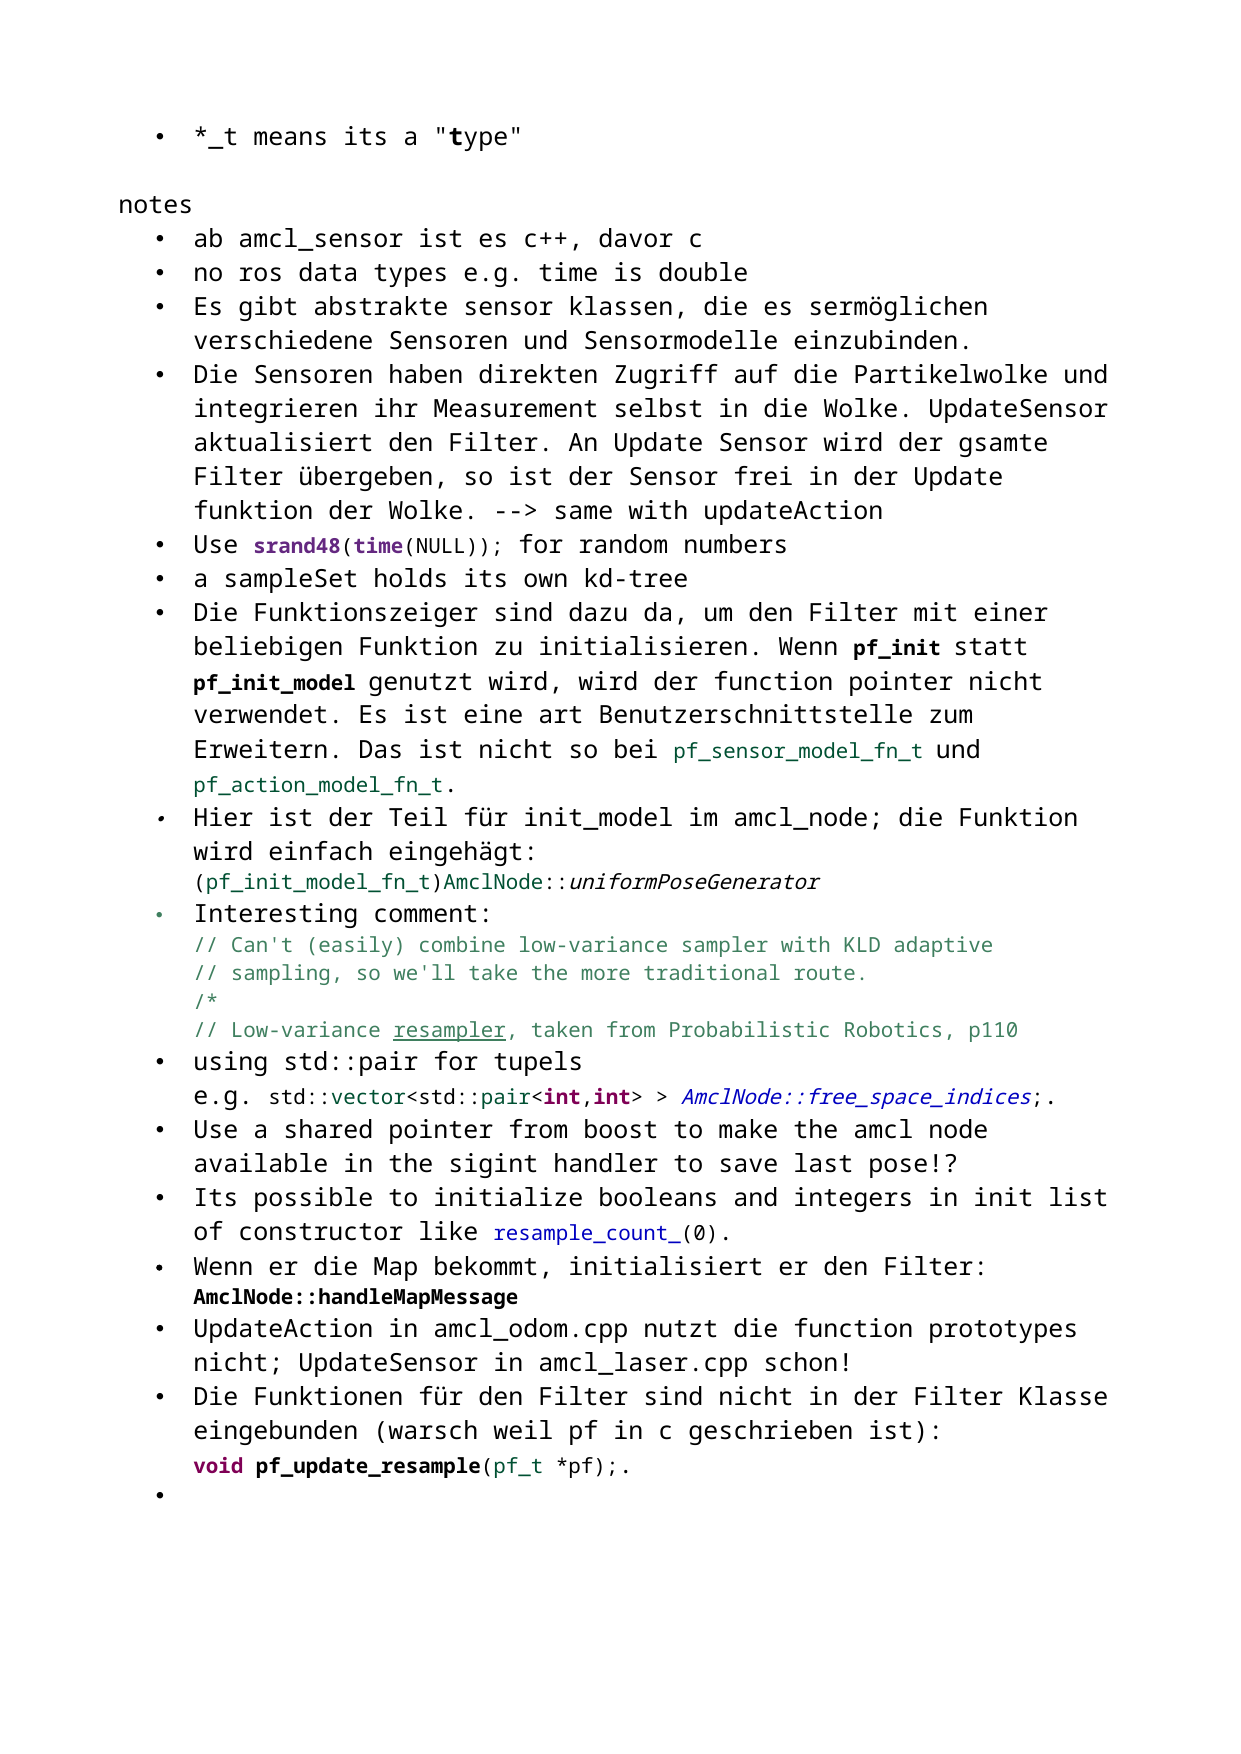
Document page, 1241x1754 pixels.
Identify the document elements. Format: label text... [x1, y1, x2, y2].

list Its possible to initialize booleans and integers in init list of constructor like resample_count_(0). [156, 1180, 1122, 1248]
text notes [118, 186, 1122, 220]
text // Low-variance resampler, taken from Probabilistic Robotics, p110 [118, 1015, 1122, 1044]
list UpdateAction in amcl_odom.cpp nutzt die function prototypes nicht; UpdateSensor in amcl_laser.cpp schon! [156, 1311, 1122, 1379]
list using std::pair for tupels e.g. std::vector<std::pair<int,int> > AmclNode::free_space_indices;. [156, 1044, 1122, 1112]
list Die Funktionen für den Filter sind nicht in der Filter Klasse eingebunden (warsch weil pf in c geschrieben ist): void pf_update_resample(pf_t *pf);. [156, 1379, 1122, 1481]
list Es gibt abstrakte sensor klassen, die es sermöglichen verschiedene Sensoren und Sensormodelle einzubinden. [156, 288, 1122, 357]
list no ros data types e.g. time is double [156, 254, 1122, 288]
list Interesting comment: // Can't (easily) combine low-variance sampler with KLD adaptive [156, 896, 1122, 958]
list Hier ist der Teil für init_model im amcl_node; die Funktion wird einfach eingehägt: (pf_init_model_fn_t)AmclNode::uniformPoseGenerator [156, 799, 1122, 896]
list *_t means its a "type" [156, 118, 1122, 152]
list Die Sensoren haben direkten Zugriff auf die Partikelwolke und integrieren ihr Measurement selbst in die Wolke. UpdateSensor aktualisiert den Filter. An Update Sensor wird der gsamte Filter übergeben, so ist der Sensor frei in der Update funktion der Wolke. --> same with updateAction [156, 357, 1122, 527]
list Use a shared pointer from boost to make the amcl node available in the sigint handler to save last pose!? [156, 1112, 1122, 1180]
list ab amcl_sensor ist es c++, davor c [156, 220, 1122, 254]
list Use srand48(time(NULL)); for random numbers [156, 527, 1122, 561]
text /* [118, 987, 1122, 1015]
list Die Funktionszeiger sind dazu da, um den Filter mit einer beliebigen Funktion zu initialisieren. Wenn pf_init statt pf_init_model genutzt wird, wird der function pointer nicht verwendet. Es ist eine art Benutzerschnittstelle zum Erweitern. Das ist nicht so bei pf_sensor_model_fn_t und pf_action_model_fn_t. [156, 595, 1122, 799]
text // sampling, so we'll take the more traditional route. [118, 958, 1122, 987]
list Wenn er die Map bekommt, initialisiert er den Filter: AmclNode::handleMapMessage [156, 1248, 1122, 1311]
list a sampleSet holds its own kd-tree [156, 561, 1122, 595]
